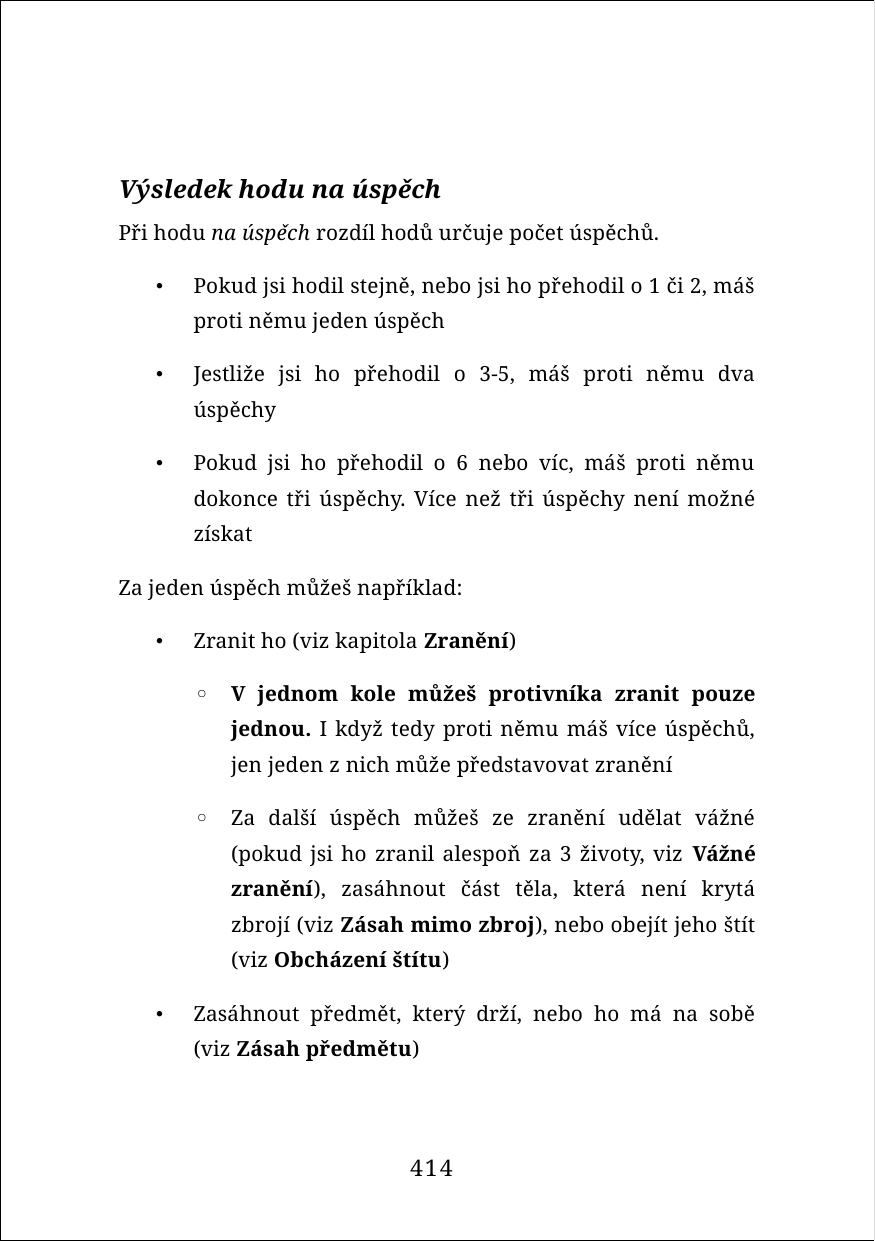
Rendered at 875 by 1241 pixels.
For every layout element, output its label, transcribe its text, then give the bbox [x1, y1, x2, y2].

list Zasáhnout předmět, který drží, nebo ho má na sobě (viz Zásah předmětu) [156, 999, 756, 1063]
list Za další úspěch můžeš ze zranění udělat vážné (pokud jsi ho zranil alespoň za 3 životy, viz Vážné zranění), zasáhnout část těla, která není krytá zbrojí (viz Zásah mimo zbroj), nebo obejít jeho štít (viz Obcházení štítu) [193, 803, 756, 974]
list V jednom kole můžeš protivníka zranit pouze jednou. I když tedy proti němu máš více úspěchů, jen jeden z nich může představovat zranění [193, 679, 756, 778]
subtitle Výsledek hodu na úspěch [118, 172, 756, 206]
list Pokud jsi ho přehodil o 6 nebo víc, máš proti němu dokonce tři úspěchy. Více než tři úspěchy není možné získat [156, 448, 756, 548]
text Za jeden úspěch můžeš například: [118, 573, 756, 601]
list Pokud jsi hodil stejně, nebo jsi ho přehodil o 1 či 2, máš proti němu jeden úspěch [156, 271, 756, 335]
list Zranit ho (viz kapitola Zranění) [156, 626, 756, 654]
list Jestliže jsi ho přehodil o 3-5, máš proti němu dva úspěchy [156, 359, 756, 423]
text Při hodu na úspěch rozdíl hodů určuje počet úspěchů. [118, 218, 756, 246]
